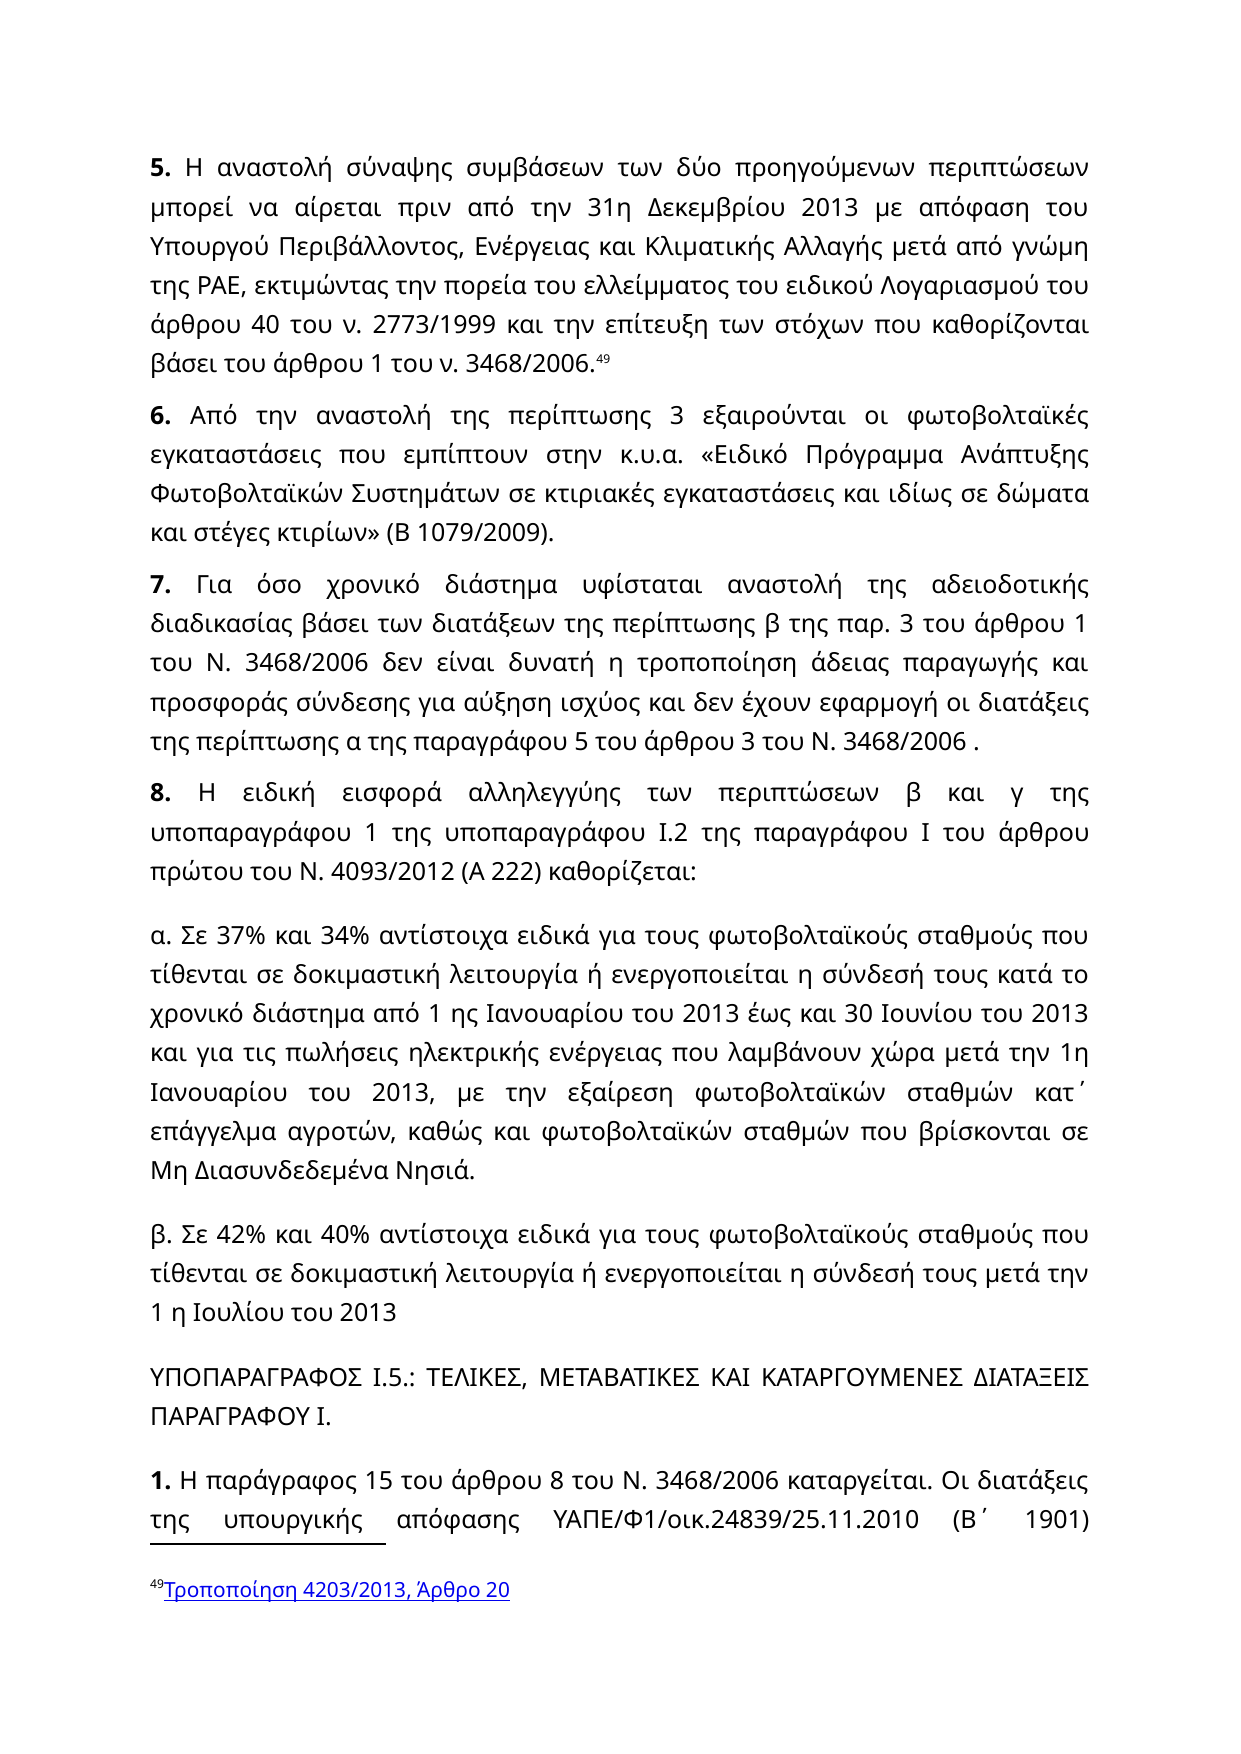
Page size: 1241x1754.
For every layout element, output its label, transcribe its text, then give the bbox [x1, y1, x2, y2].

text 6. Από την αναστολή της περίπτωσης 3 εξαιρούνται οι φωτοβολταϊκές εγκαταστάσεις που εμπίπτουν στην κ.υ.α. «Ειδικό Πρόγραμμα Ανάπτυξης Φωτοβολταϊκών Συστημάτων σε κτιριακές εγκαταστάσεις και ιδίως σε δώματα και στέγες κτιρίων» (Β 1079/2009). [150, 397, 1090, 549]
text ΥΠΟΠΑΡΑΓΡΑΦΟΣ Ι.5.: ΤΕΛΙΚΕΣ, ΜΕΤΑΒΑΤΙΚΕΣ ΚΑΙ ΚΑΤΑΡΓΟΥΜΕΝΕΣ ΔΙΑΤΑΞΕΙΣ ΠΑΡΑΓΡΑΦΟΥ Ι. [150, 1359, 1090, 1432]
text Τροποποίηση 4203/2013, Άρθρο 20 [150, 1576, 1090, 1604]
text β. Σε 42% και 40% αντίστοιχα ειδικά για τους φωτοβολταϊκούς σταθμούς που τίθενται σε δοκιμαστική λειτουργία ή ενεργοποιείται η σύνδεσή τους μετά την 1 η Ιουλίου του 2013 [150, 1217, 1090, 1329]
text 8. Η ειδική εισφορά αλληλεγγύης των περιπτώσεων β και γ της υποπαραγράφου 1 της υποπαραγράφου Ι.2 της παραγράφου Ι του άρθρου πρώτου του Ν. 4093/2012 (Α 222) καθορίζεται: [150, 775, 1090, 887]
text 7. Για όσο χρονικό διάστημα υφίσταται αναστολή της αδειοδοτικής διαδικασίας βάσει των διατάξεων της περίπτωσης β της παρ. 3 του άρθρου 1 του Ν. 3468/2006 δεν είναι δυνατή η τροποποίηση άδειας παραγωγής και προσφοράς σύνδεσης για αύξηση ισχύος και δεν έχουν εφαρμογή οι διατάξεις της περίπτωσης α της παραγράφου 5 του άρθρου 3 του Ν. 3468/2006 . [150, 567, 1090, 757]
text 5. Η αναστολή σύναψης συμβάσεων των δύο προηγούμενων περιπτώσεων μπορεί να αίρεται πριν από την 31η Δεκεμβρίου 2013 με απόφαση του Υπουργού Περιβάλλοντος, Ενέργειας και Κλιματικής Αλλαγής μετά από γνώμη της ΡΑΕ, εκτιμώντας την πορεία του ελλείμματος του ειδικού Λογαριασμού του άρθρου 40 του ν. 2773/1999 και την επίτευξη των στόχων που καθορίζονται βάσει του άρθρου 1 του ν. 3468/2006. [150, 150, 1090, 380]
text α. Σε 37% και 34% αντίστοιχα ειδικά για τους φωτοβολταϊκούς σταθμούς που τίθενται σε δοκιμαστική λειτουργία ή ενεργοποιείται η σύνδεσή τους κατά το χρονικό διάστημα από 1 ης Ιανουαρίου του 2013 έως και 30 Ιουνίου του 2013 και για τις πωλήσεις ηλεκτρικής ενέργειας που λαμβάνουν χώρα μετά την 1η Ιανουαρίου του 2013, με την εξαίρεση φωτοβολταϊκών σταθμών κατ΄ επάγγελμα αγροτών, καθώς και φωτοβολταϊκών σταθμών που βρίσκονται σε Μη Διασυνδεδεμένα Νησιά. [150, 917, 1090, 1187]
text 1. Η παράγραφος 15 του άρθρου 8 του Ν. 3468/2006 καταργείται. Οι διατάξεις της υπουργικής απόφασης ΥΑΠΕ/Φ1/οικ.24839/25.11.2010 (Β΄ 1901) [150, 1462, 1090, 1536]
